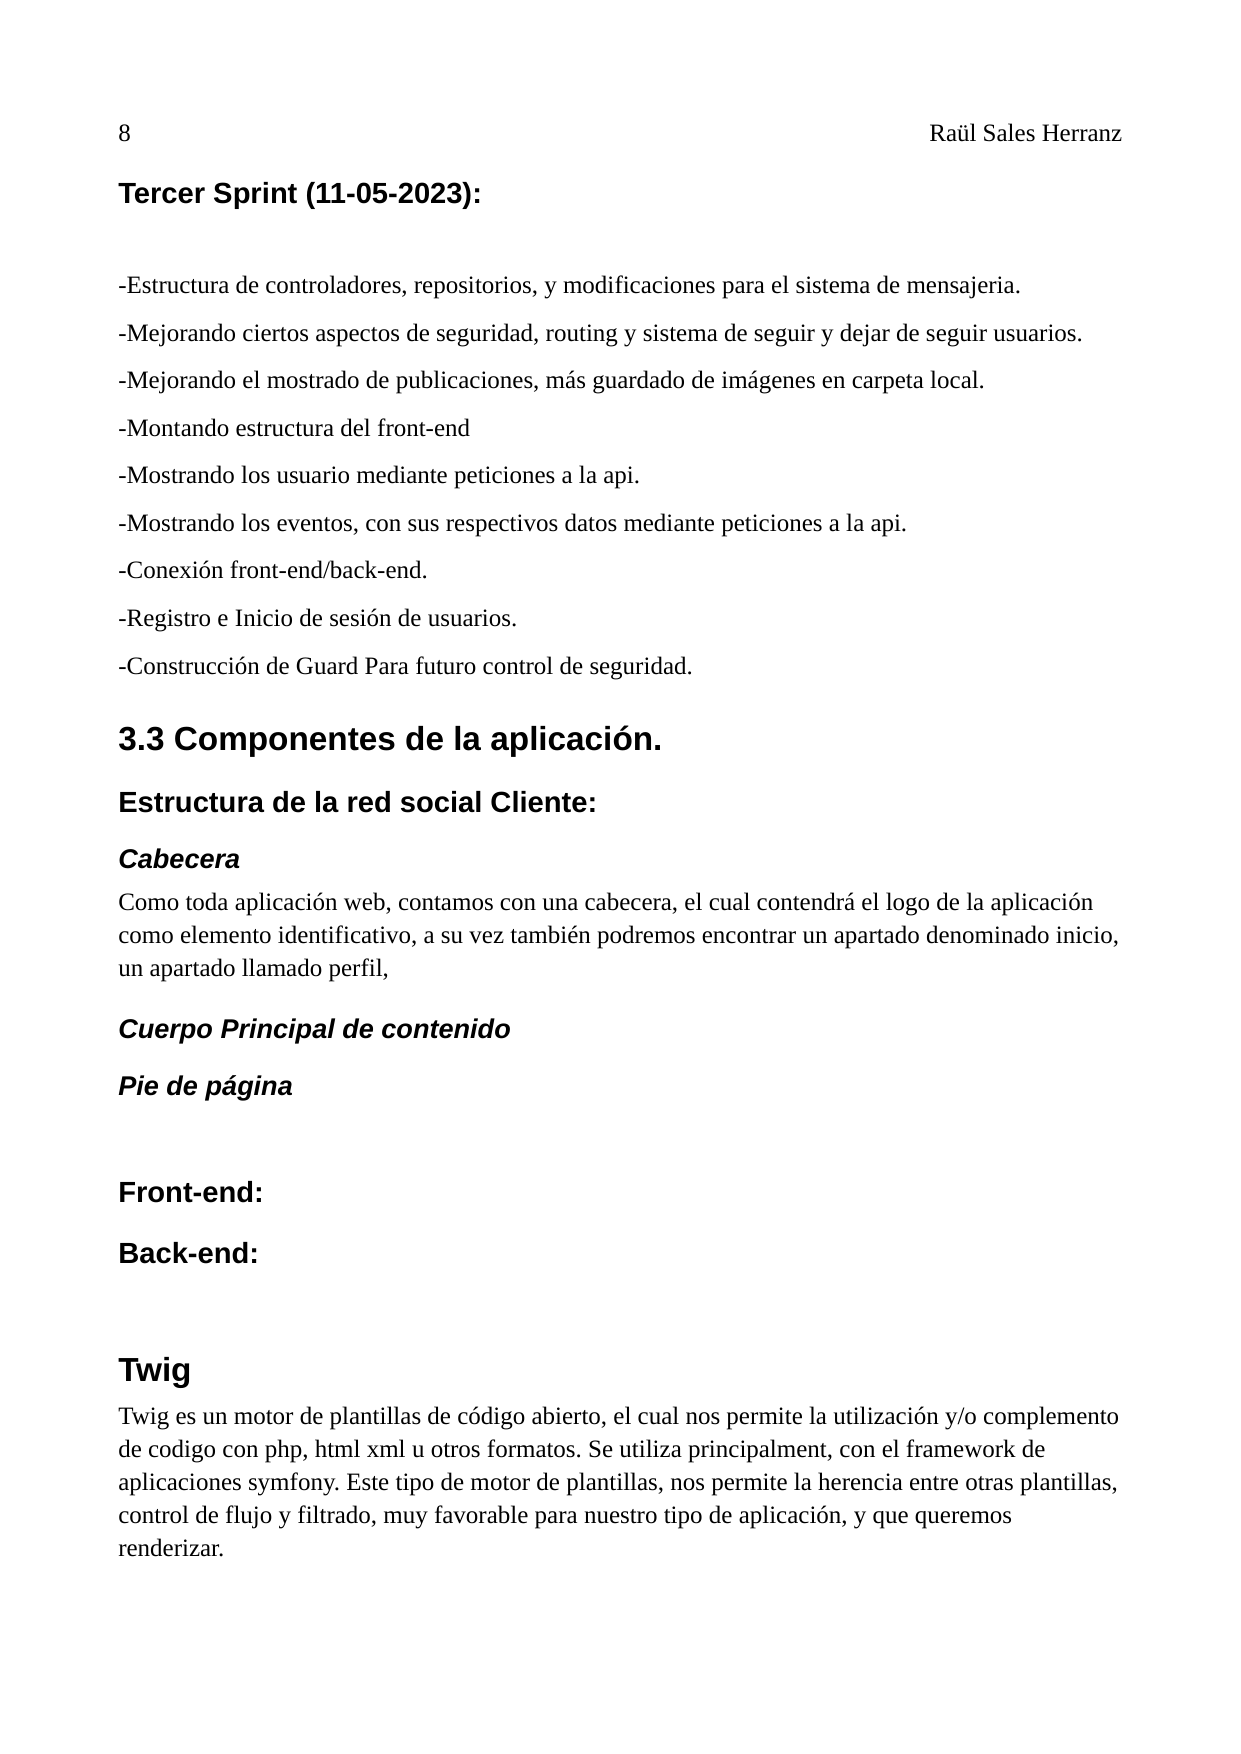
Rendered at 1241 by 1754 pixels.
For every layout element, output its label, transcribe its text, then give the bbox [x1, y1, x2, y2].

text -Mejorando el mostrado de publicaciones, más guardado de imágenes en carpeta local. [118, 365, 1122, 394]
subtitle Back-end: [118, 1236, 1122, 1269]
subtitle Cuerpo Principal de contenido [118, 1013, 1122, 1044]
subtitle Estructura de la red social Cliente: [118, 785, 1122, 818]
text -Montando estructura del front-end [118, 413, 1122, 442]
subtitle Pie de página [118, 1069, 1122, 1101]
subtitle Tercer Sprint (11-05-2023): [118, 176, 1122, 210]
text Como toda aplicación web, contamos con una cabecera, el cual contendrá el logo de la aplicación como elemento identificativo, a su vez también podremos encontrar un apartado denominado inicio, un apartado llamado perfil, [118, 887, 1122, 982]
text -Mejorando ciertos aspectos de seguridad, routing y sistema de seguir y dejar de seguir usuarios. [118, 318, 1122, 346]
subtitle Cabecera [118, 843, 1122, 874]
text -Construcción de Guard Para futuro control de seguridad. [118, 651, 1122, 679]
text -Estructura de controladores, repositorios, y modificaciones para el sistema de mensajeria. [118, 270, 1122, 299]
text -Mostrando los usuario mediante peticiones a la api. [118, 460, 1122, 489]
text -Mostrando los eventos, con sus respectivos datos mediante peticiones a la api. [118, 508, 1122, 537]
text -Registro e Inicio de sesión de usuarios. [118, 603, 1122, 632]
text Twig es un motor de plantillas de código abierto, el cual nos permite la utilización y/o complemento de codigo con php, html xml u otros formatos. Se utiliza principalment, con el framework de aplicaciones symfony. Este tipo de motor de plantillas, nos permite la herencia entre otras plantillas, control de flujo y filtrado, muy favorable para nuestro tipo de aplicación, y que queremos renderizar. [118, 1401, 1122, 1562]
text -Conexión front-end/back-end. [118, 556, 1122, 584]
subtitle 3.3 Componentes de la aplicación. [118, 719, 1122, 758]
subtitle Front-end: [118, 1175, 1122, 1209]
subtitle Twig [118, 1351, 1122, 1389]
